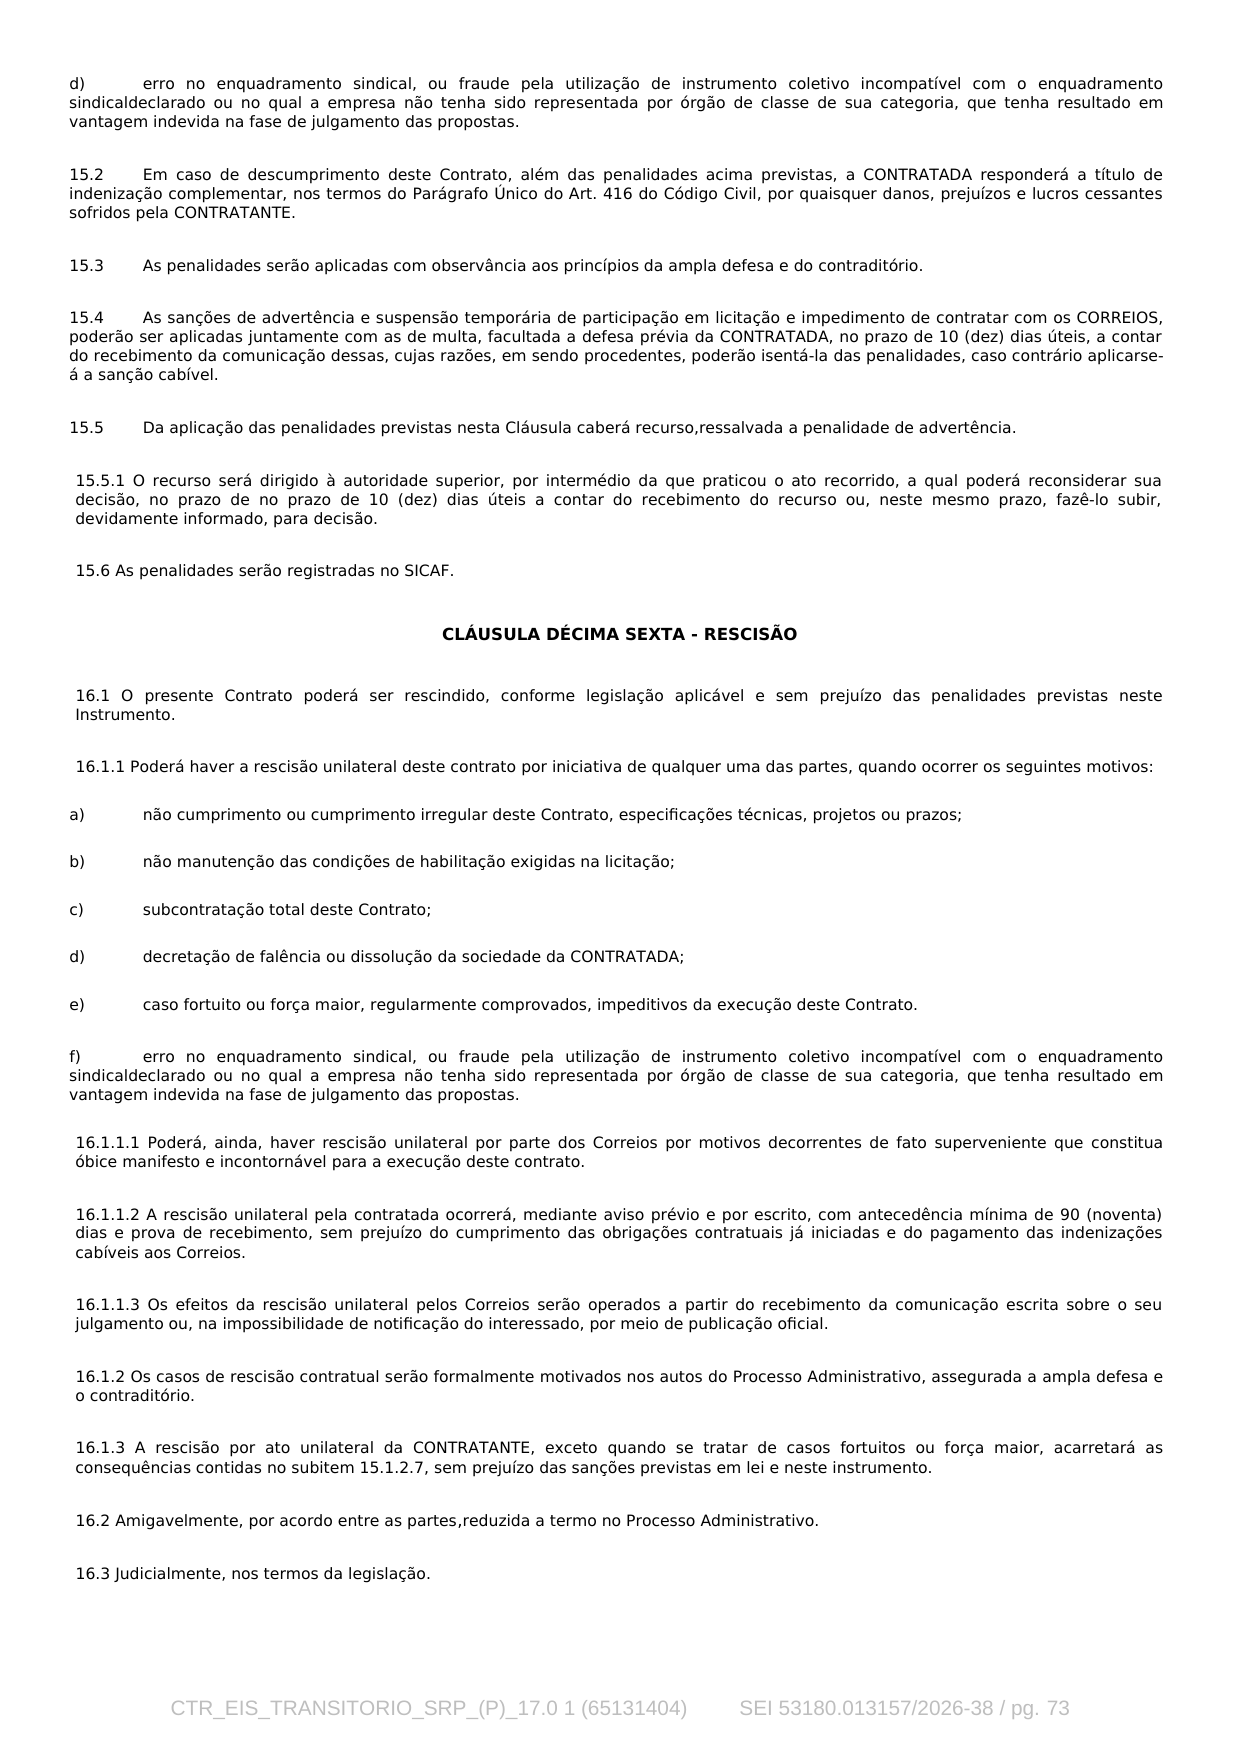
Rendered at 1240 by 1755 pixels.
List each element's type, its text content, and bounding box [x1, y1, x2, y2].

text 15.6 As penalidades serão registradas no SICAF. [75, 562, 1165, 580]
text 16.3 Judicialmente, nos termos da legislação. [75, 1565, 1165, 1583]
list erro no enquadramento sindical, ou fraude pela utilização de instrumento coletivo incompatível com o enquadramento sindicaldeclarado ou no qual a empresa não tenha sido representada por órgão de classe de sua categoria, que tenha resultado em vantagem indevida na fase de julgamento das propostas. [69, 75, 1165, 131]
list caso fortuito ou força maior, regularmente comprovados, impeditivos da execução deste Contrato. [69, 995, 1165, 1014]
text 16.1.3 A rescisão por ato unilateral da CONTRATANTE, exceto quando se tratar de casos fortuitos ou força maior, acarretará as consequências contidas no subitem 15.1.2.7, sem prejuízo das sanções previstas em lei e neste instrumento. [75, 1439, 1165, 1477]
list As sanções de advertência e suspensão temporária de participação em licitação e impedimento de contratar com os CORREIOS, poderão ser aplicadas juntamente com as de multa, facultada a defesa prévia da CONTRATADA, no prazo de 10 (dez) dias úteis, a contar do recebimento da comunicação dessas, cujas razões, em sendo procedentes, poderão isentá-la das penalidades, caso contrário aplicarse-á a sanção cabível. [69, 309, 1165, 384]
list Em caso de descumprimento deste Contrato, além das penalidades acima previstas, a CONTRATADA responderá a título de indenização complementar, nos termos do Parágrafo Único do Art. 416 do Código Civil, por quaisquer danos, prejuízos e lucros cessantes sofridos pela CONTRATANTE. [69, 166, 1165, 222]
text 16.1.2 Os casos de rescisão contratual serão formalmente motivados nos autos do Processo Administrativo, assegurada a ampla defesa e o contraditório. [75, 1368, 1165, 1405]
text 15.5.1 O recurso será dirigido à autoridade superior, por intermédio da que praticou o ato recorrido, a qual poderá reconsiderar sua decisão, no prazo de no prazo de 10 (dez) dias úteis a contar do recebimento do recurso ou, neste mesmo prazo, fazê-lo subir, devidamente informado, para decisão. [75, 471, 1165, 528]
text 16.1.1 Poderá haver a rescisão unilateral deste contrato por iniciativa de qualquer uma das partes, quando ocorrer os seguintes motivos: [75, 758, 1165, 777]
list erro no enquadramento sindical, ou fraude pela utilização de instrumento coletivo incompatível com o enquadramento sindicaldeclarado ou no qual a empresa não tenha sido representada por órgão de classe de sua categoria, que tenha resultado em vantagem indevida na fase de julgamento das propostas. [69, 1048, 1165, 1104]
text 16.2 Amigavelmente, por acordo entre as partes,reduzida a termo no Processo Administrativo. [75, 1511, 1165, 1531]
text 16.1.1.2 A rescisão unilateral pela contratada ocorrerá, mediante aviso prévio e por escrito, com antecedência mínima de 90 (noventa) dias e prova de recebimento, sem prejuízo do cumprimento das obrigações contratuais já iniciadas e do pagamento das indenizações cabíveis aos Correios. [75, 1205, 1165, 1262]
list Da aplicação das penalidades previstas nesta Cláusula caberá recurso,ressalvada a penalidade de advertência. [69, 419, 1165, 437]
list decretação de falência ou dissolução da sociedade da CONTRATADA; [69, 948, 1165, 966]
list não manutenção das condições de habilitação exigidas na licitação; [69, 853, 1165, 871]
text 16.1 O presente Contrato poderá ser rescindido, conforme legislação aplicável e sem prejuízo das penalidades previstas neste Instrumento. [75, 687, 1165, 724]
subtitle CLÁUSULA DÉCIMA SEXTA - RESCISÃO [70, 625, 1169, 645]
text 16.1.1.3 Os efeitos da rescisão unilateral pelos Correios serão operados a partir do recebimento da comunicação escrita sobre o seu julgamento ou, na impossibilidade de notificação do interessado, por meio de publicação oficial. [75, 1296, 1165, 1333]
text 16.1.1.1 Poderá, ainda, haver rescisão unilateral por parte dos Correios por motivos decorrentes de fato superveniente que constitua óbice manifesto e incontornável para a execução deste contrato. [75, 1134, 1165, 1171]
list As penalidades serão aplicadas com observância aos princípios da ampla defesa e do contraditório. [69, 256, 1165, 275]
list subcontratação total deste Contrato; [69, 901, 1165, 919]
list não cumprimento ou cumprimento irregular deste Contrato, especificações técnicas, projetos ou prazos; [69, 806, 1165, 824]
